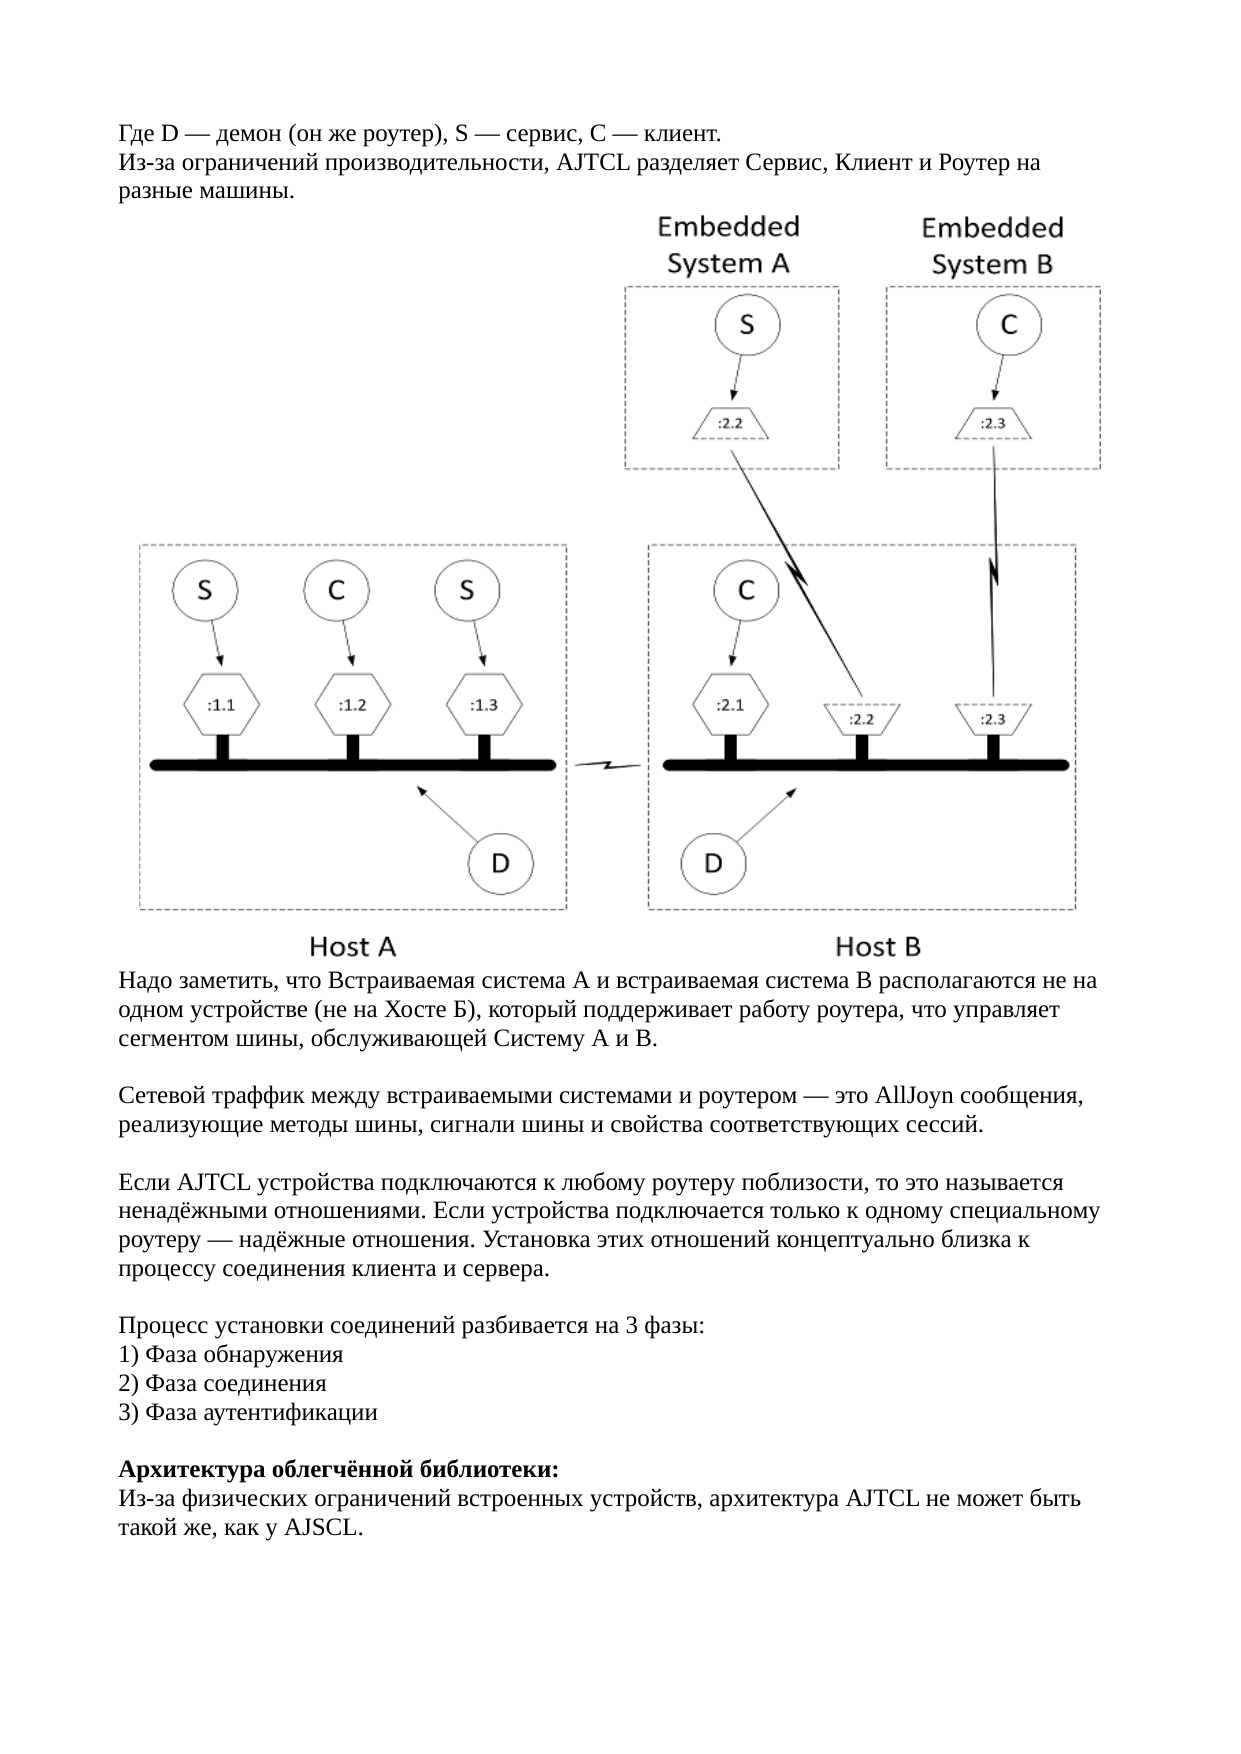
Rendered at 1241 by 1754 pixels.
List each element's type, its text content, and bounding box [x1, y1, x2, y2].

text Где D — демон (он же роутер), S — сервис, C — клиент. Из-за ограничений производительности, AJTCL разделяет Сервис, Клиент и Роутер на разные машины. [118, 118, 1122, 204]
text 3) Фаза аутентификации [118, 1397, 1122, 1426]
text 2) Фаза соединения [118, 1368, 1122, 1397]
text Из-за физических ограничений встроенных устройств, архитектура AJTCL не может быть такой же, как у AJSCL. [118, 1483, 1122, 1541]
text Процесс установки соединений разбивается на 3 фазы: 1) Фаза обнаружения [118, 1311, 1122, 1368]
text Если AJTCL устройства подключаются к любому роутеру поблизости, то это называется ненадёжными отношениями. Если устройства подключается только к одному специальному роутеру — надёжные отношения. Установка этих отношений концептуально близка к процессу соединения клиента и сервера. [118, 1138, 1122, 1282]
text Архитектура облегчённой библиотеки: [118, 1454, 1122, 1483]
text Надо заметить, что Встраиваемая система А и встраиваемая система В располагаются не на одном устройстве (не на Хосте Б), который поддерживает работу роутера, что управляет сегментом шины, обслуживающей Систему А и В. Сетевой траффик между встраиваемыми системами и роутером — это AllJoyn сообщения, реализующие методы шины, сигнали шины и свойства соответствующих сессий. [118, 966, 1122, 1138]
picture [139, 204, 1101, 966]
